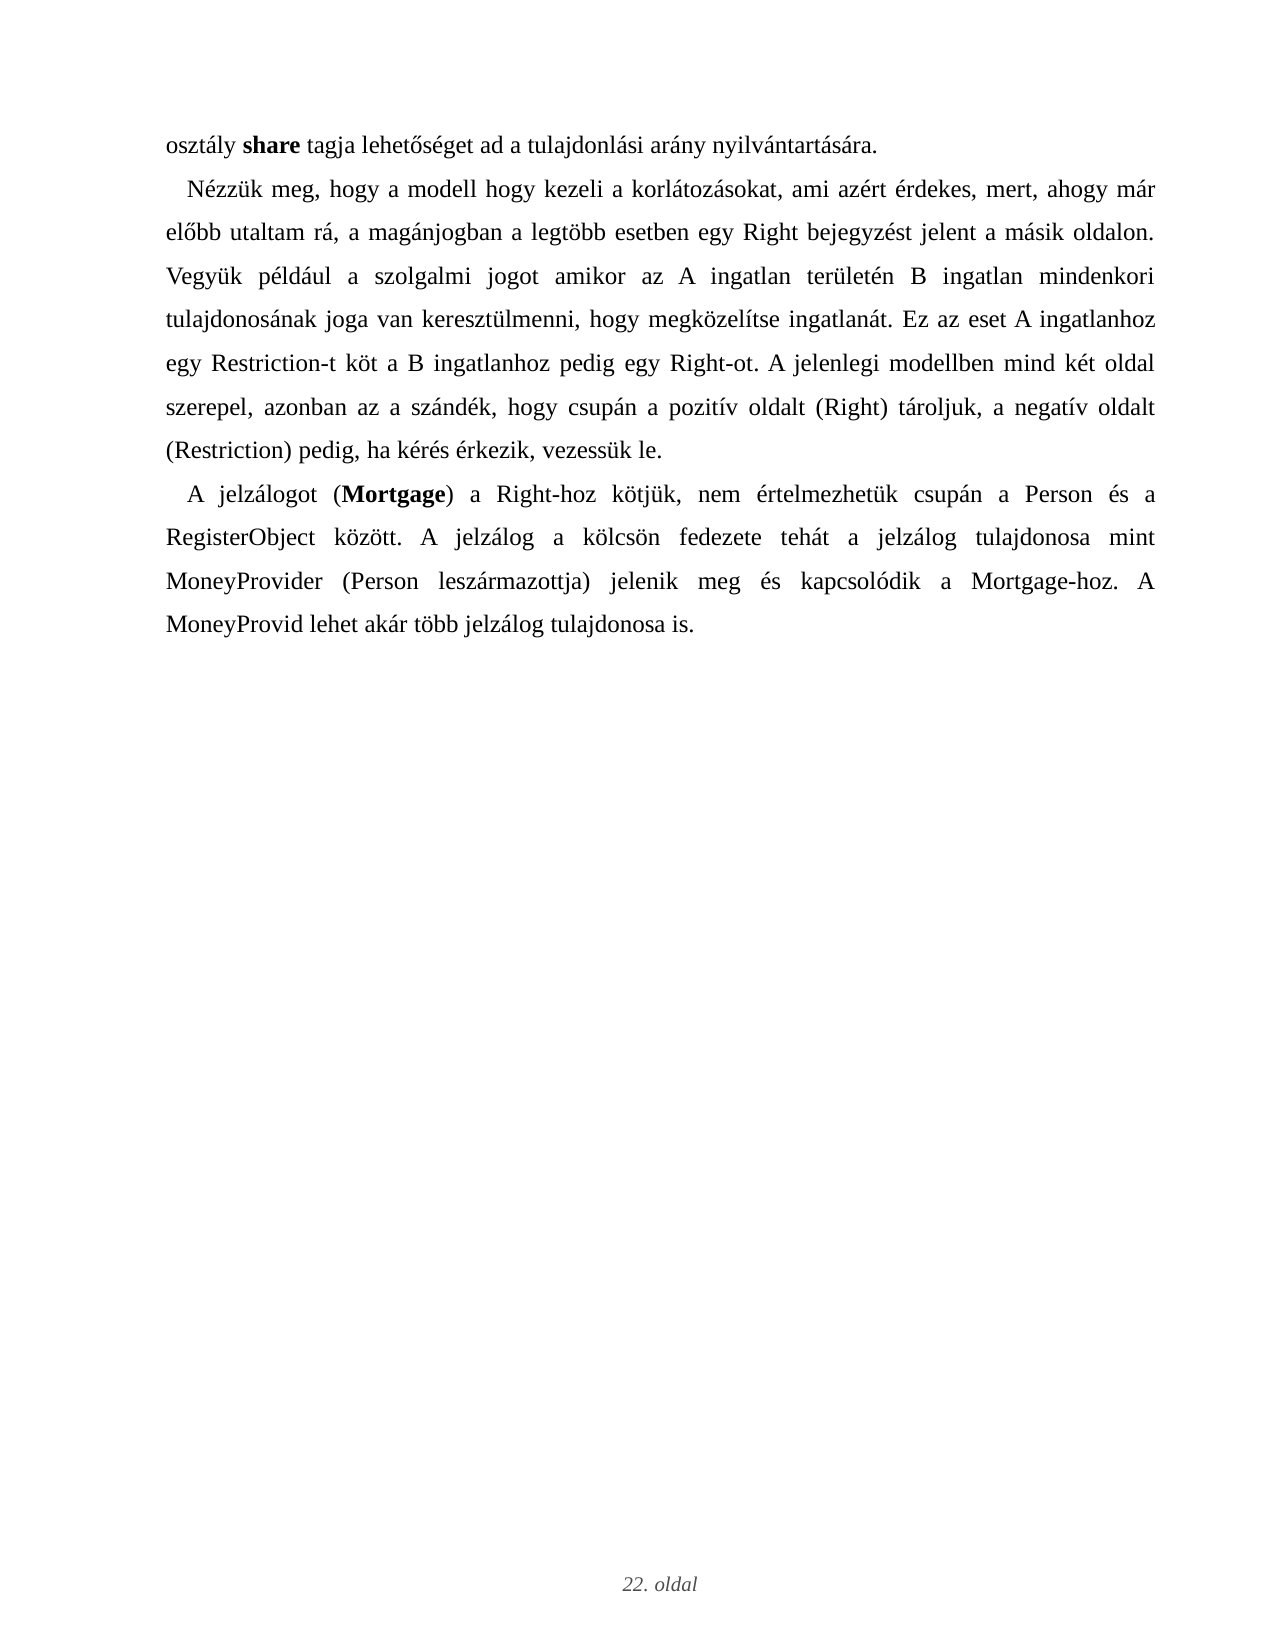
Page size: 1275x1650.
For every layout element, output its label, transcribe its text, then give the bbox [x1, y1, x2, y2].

text osztály share tagja lehetőséget ad a tulajdonlási arány nyilvántartására. [166, 130, 1156, 159]
text Nézzük meg, hogy a modell hogy kezeli a korlátozásokat, ami azért érdekes, mert, ahogy már előbb utaltam rá, a magánjogban a legtöbb esetben egy Right bejegyzést jelent a másik oldalon. Vegyük például a szolgalmi jogot amikor az A ingatlan területén B ingatlan mindenkori tulajdonosának joga van keresztülmenni, hogy megközelítse ingatlanát. Ez az eset A ingatlanhoz egy Restriction-t köt a B ingatlanhoz pedig egy Right-ot. A jelenlegi modellben mind két oldal szerepel, azonban az a szándék, hogy csupán a pozitív oldalt (Right) tároljuk, a negatív oldalt (Restriction) pedig, ha kérés érkezik, vezessük le. [166, 174, 1156, 464]
text A jelzálogot (Mortgage) a Right-hoz kötjük, nem értelmezhetük csupán a Person és a RegisterObject között. A jelzálog a kölcsön fedezete tehát a jelzálog tulajdonosa mint MoneyProvider (Person leszármazottja) jelenik meg és kapcsolódik a Mortgage-hoz. A MoneyProvid lehet akár több jelzálog tulajdonosa is. [166, 478, 1156, 638]
